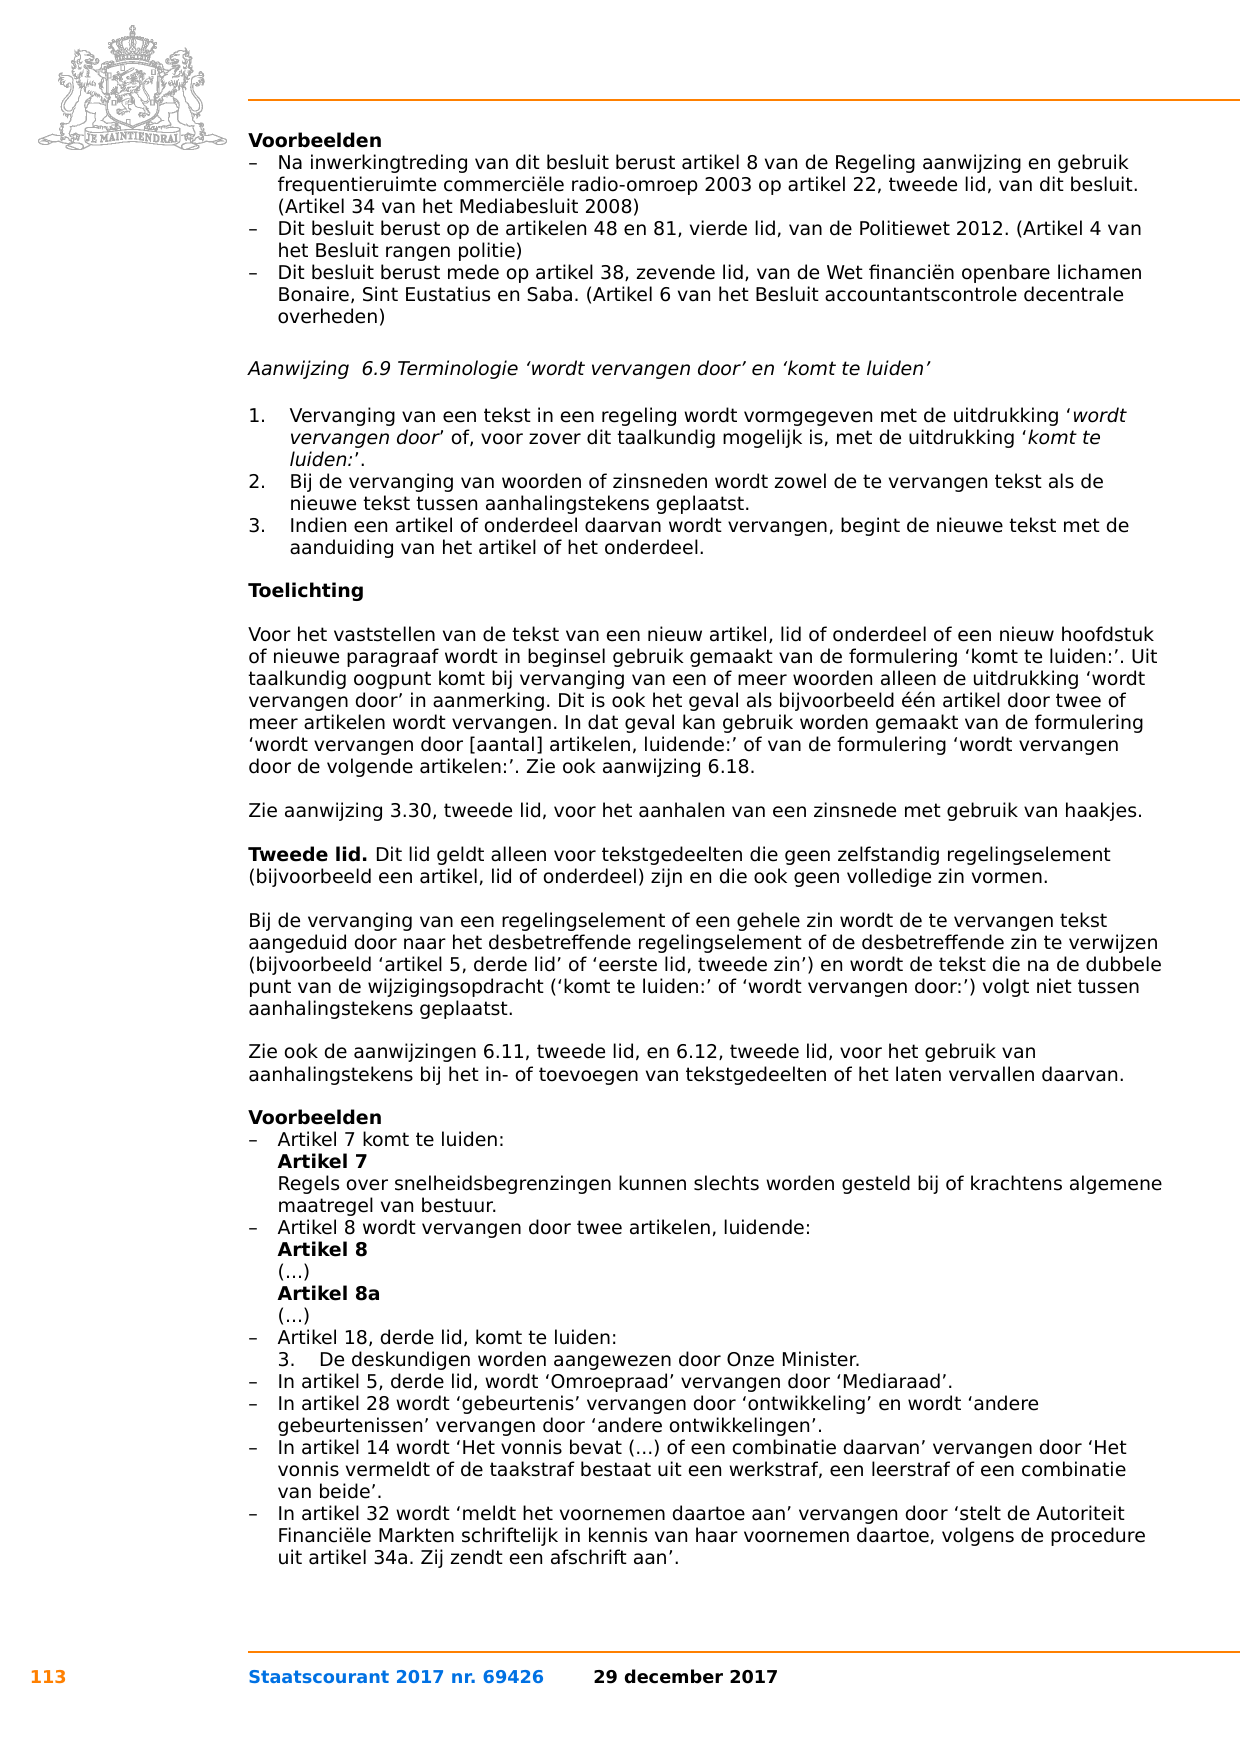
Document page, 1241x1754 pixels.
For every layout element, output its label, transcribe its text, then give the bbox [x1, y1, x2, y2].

text – In artikel 5, derde lid, wordt ‘Omroepraad’ vervangen door ‘Mediaraad’. [248, 1371, 1163, 1393]
subtitle Voorbeelden [248, 130, 1163, 152]
subtitle Toelichting [248, 580, 1163, 602]
text 2. Bij de vervanging van woorden of zinsneden wordt zowel de te vervangen tekst als de nieuwe tekst tussen aanhalingstekens geplaatst. [248, 471, 1163, 514]
text – In artikel 32 wordt ‘meldt het voornemen daartoe aan’ vervangen door ‘stelt de Autoriteit Financiële Markten schriftelijk in kennis van haar voornemen daartoe, volgens de procedure uit artikel 34a. Zij zendt een afschrift aan’. [248, 1503, 1163, 1569]
text Zie aanwijzing 3.30, tweede lid, voor het aanhalen van een zinsnede met gebruik van haakjes. [248, 800, 1163, 822]
text Artikel 8 [277, 1239, 1163, 1261]
text Bij de vervanging van een regelingselement of een gehele zin wordt de te vervangen tekst aangeduid door naar het desbetreffende regelingselement of de desbetreffende zin te verwijzen (bijvoorbeeld ‘artikel 5, derde lid’ of ‘eerste lid, tweede zin’) en wordt de tekst die na de dubbele punt van de wijzigingsopdracht (‘komt te luiden:’ of ‘wordt vervangen door:’) volgt niet tussen aanhalingstekens geplaatst. [248, 910, 1163, 1019]
subtitle Aanwijzing 6.9 Terminologie ‘wordt vervangen door’ en ‘komt te luiden’ [248, 358, 1163, 380]
text – Na inwerkingtreding van dit besluit berust artikel 8 van de Regeling aanwijzing en gebruik frequentieruimte commerciële radio-omroep 2003 op artikel 22, tweede lid, van dit besluit. (Artikel 34 van het Mediabesluit 2008) [248, 152, 1163, 218]
subtitle Voorbeelden [248, 1107, 1163, 1129]
text (...) [277, 1261, 1163, 1283]
text 3. Indien een artikel of onderdeel daarvan wordt vervangen, begint de nieuwe tekst met de aanduiding van het artikel of het onderdeel. [248, 514, 1163, 558]
text Zie ook de aanwijzingen 6.11, tweede lid, en 6.12, tweede lid, voor het gebruik van aanhalingstekens bij het in- of toevoegen van tekstgedeelten of het laten vervallen daarvan. [248, 1041, 1163, 1085]
text Voor het vaststellen van de tekst van een nieuw artikel, lid of onderdeel of een nieuw hoofdstuk of nieuwe paragraaf wordt in beginsel gebruik gemaakt van de formulering ‘komt te luiden:’. Uit taalkundig oogpunt komt bij vervanging van een of meer woorden alleen de uitdrukking ‘wordt vervangen door’ in aanmerking. Dit is ook het geval als bijvoorbeeld één artikel door twee of meer artikelen wordt vervangen. In dat geval kan gebruik worden gemaakt van de formulering ‘wordt vervangen door [aantal] artikelen, luidende:’ of van de formulering ‘wordt vervangen door de volgende artikelen:’. Zie ook aanwijzing 6.18. [248, 624, 1163, 778]
text – Artikel 18, derde lid, komt te luiden: [248, 1327, 1163, 1349]
text – In artikel 14 wordt ‘Het vonnis bevat (...) of een combinatie daarvan’ vervangen door ‘Het vonnis vermeldt of de taakstraf bestaat uit een werkstraf, een leerstraf of een combinatie van beide’. [248, 1437, 1163, 1503]
text Tweede lid. Dit lid geldt alleen voor tekstgedeelten die geen zelfstandig regelingselement (bijvoorbeeld een artikel, lid of onderdeel) zijn en die ook geen volledige zin vormen. [248, 844, 1163, 888]
picture [38, 25, 227, 150]
text 3. De deskundigen worden aangewezen door Onze Minister. [277, 1349, 1163, 1371]
text Regels over snelheidsbegrenzingen kunnen slechts worden gesteld bij of krachtens algemene maatregel van bestuur. [277, 1173, 1163, 1217]
text (...) [277, 1305, 1163, 1327]
text – Artikel 7 komt te luiden: [248, 1129, 1163, 1151]
text Artikel 8a [277, 1283, 1163, 1305]
text – Dit besluit berust mede op artikel 38, zevende lid, van de Wet financiën openbare lichamen Bonaire, Sint Eustatius en Saba. (Artikel 6 van het Besluit accountantscontrole decentrale overheden) [248, 262, 1163, 328]
text 1. Vervanging van een tekst in een regeling wordt vormgegeven met de uitdrukking ‘wordt vervangen door’ of, voor zover dit taalkundig mogelijk is, met de uitdrukking ‘komt te luiden:’. [248, 405, 1163, 471]
text – Dit besluit berust op de artikelen 48 en 81, vierde lid, van de Politiewet 2012. (Artikel 4 van het Besluit rangen politie) [248, 218, 1163, 262]
text Artikel 7 [277, 1151, 1163, 1173]
text – In artikel 28 wordt ‘gebeurtenis’ vervangen door ‘ontwikkeling’ en wordt ‘andere gebeurtenissen’ vervangen door ‘andere ontwikkelingen’. [248, 1393, 1163, 1437]
text – Artikel 8 wordt vervangen door twee artikelen, luidende: [248, 1217, 1163, 1239]
